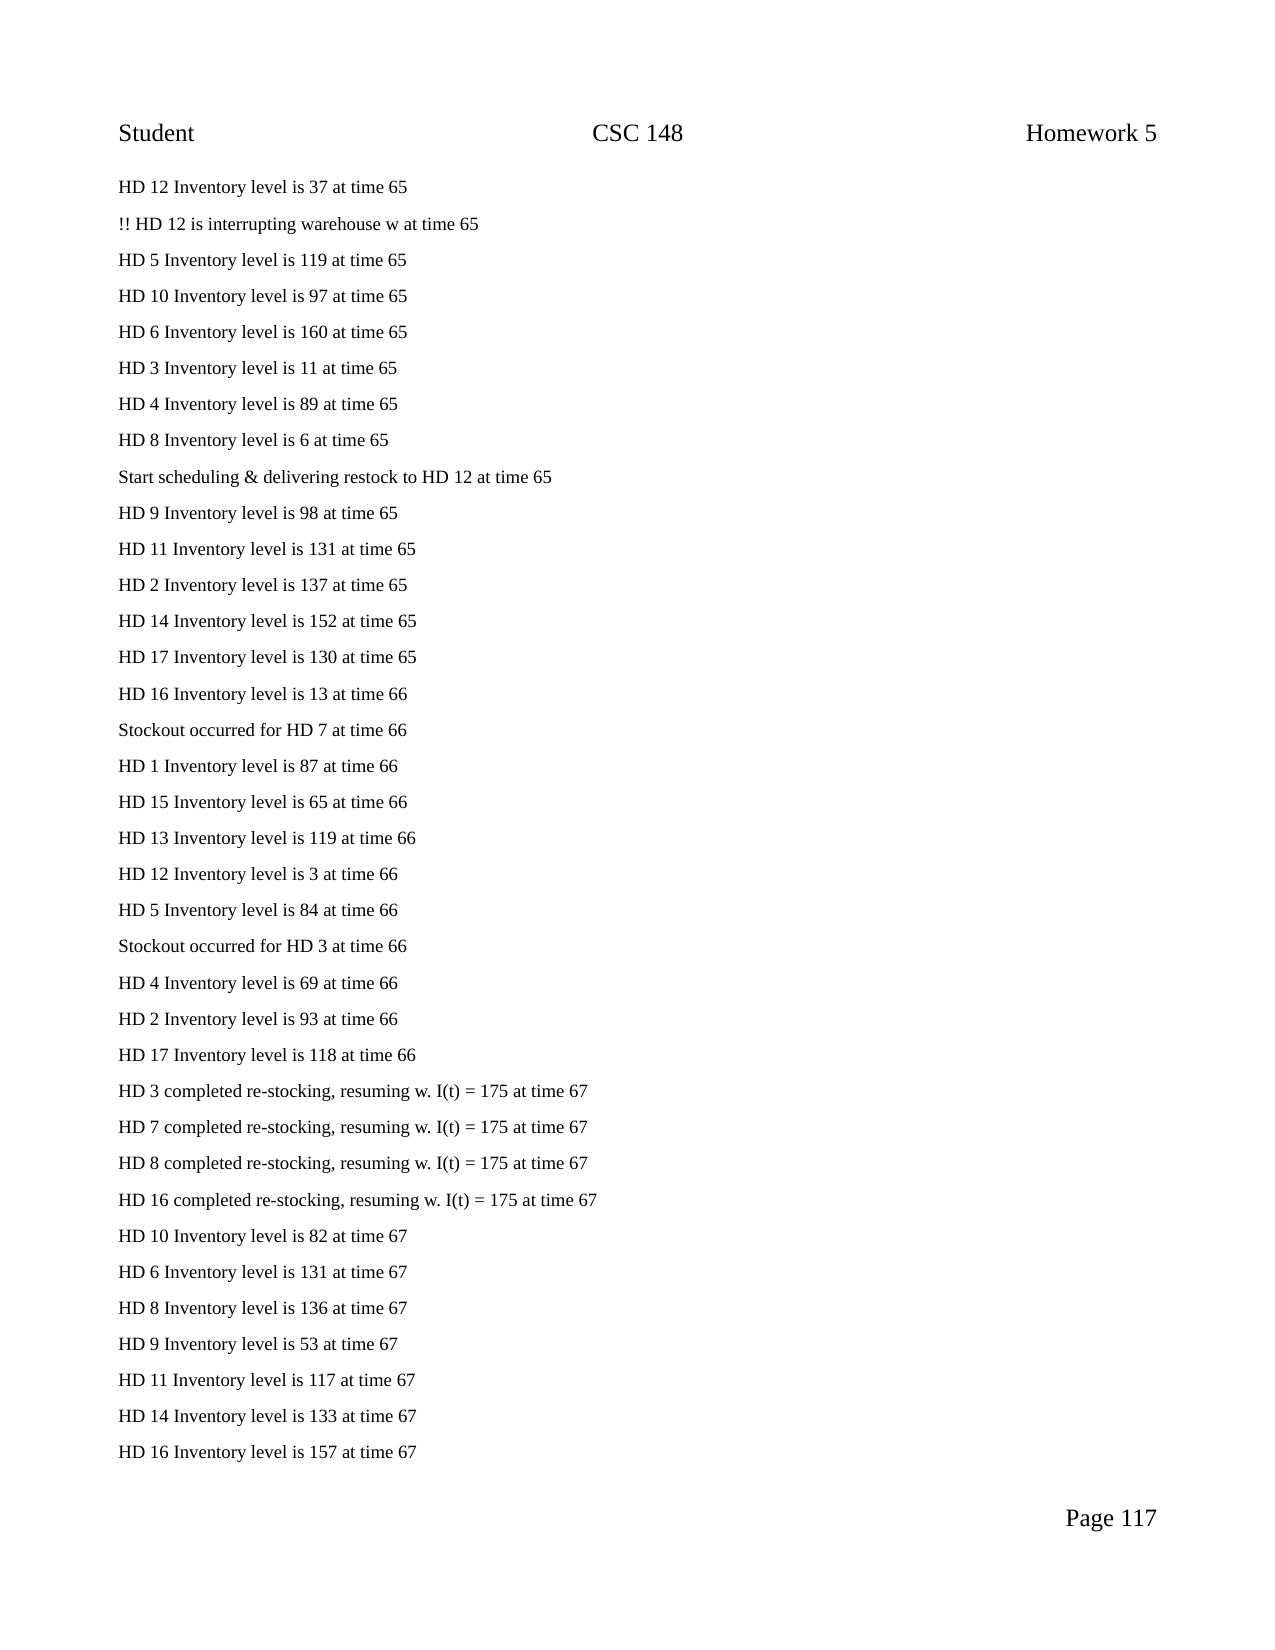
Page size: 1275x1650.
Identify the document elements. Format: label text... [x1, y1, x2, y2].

text HD 5 Inventory level is 119 at time 65 [118, 249, 1157, 270]
text HD 9 Inventory level is 53 at time 67 [118, 1333, 1157, 1354]
text HD 14 Inventory level is 152 at time 65 [118, 610, 1157, 632]
text HD 4 Inventory level is 69 at time 66 [118, 972, 1157, 993]
text HD 12 Inventory level is 3 at time 66 [118, 863, 1157, 885]
text HD 16 Inventory level is 157 at time 67 [118, 1441, 1157, 1463]
text HD 8 Inventory level is 136 at time 67 [118, 1297, 1157, 1318]
text Stockout occurred for HD 7 at time 66 [118, 718, 1157, 740]
text HD 9 Inventory level is 98 at time 65 [118, 502, 1157, 523]
text HD 13 Inventory level is 119 at time 66 [118, 827, 1157, 848]
text HD 6 Inventory level is 131 at time 67 [118, 1261, 1157, 1282]
text HD 5 Inventory level is 84 at time 66 [118, 899, 1157, 921]
text HD 16 Inventory level is 13 at time 66 [118, 682, 1157, 704]
text Stockout occurred for HD 3 at time 66 [118, 935, 1157, 957]
text HD 11 Inventory level is 131 at time 65 [118, 538, 1157, 559]
text HD 4 Inventory level is 89 at time 65 [118, 393, 1157, 415]
text !! HD 12 is interrupting warehouse w at time 65 [118, 212, 1157, 234]
text HD 15 Inventory level is 65 at time 66 [118, 791, 1157, 812]
text HD 11 Inventory level is 117 at time 67 [118, 1369, 1157, 1391]
text HD 3 completed re-stocking, resuming w. I(t) = 175 at time 67 [118, 1080, 1157, 1102]
text HD 10 Inventory level is 97 at time 65 [118, 285, 1157, 306]
text HD 10 Inventory level is 82 at time 67 [118, 1224, 1157, 1246]
text HD 3 Inventory level is 11 at time 65 [118, 357, 1157, 379]
text HD 6 Inventory level is 160 at time 65 [118, 321, 1157, 342]
text HD 2 Inventory level is 93 at time 66 [118, 1008, 1157, 1029]
text Start scheduling & delivering restock to HD 12 at time 65 [118, 466, 1157, 487]
text HD 7 completed re-stocking, resuming w. I(t) = 175 at time 67 [118, 1116, 1157, 1138]
text HD 16 completed re-stocking, resuming w. I(t) = 175 at time 67 [118, 1188, 1157, 1210]
text HD 8 Inventory level is 6 at time 65 [118, 429, 1157, 451]
text HD 1 Inventory level is 87 at time 66 [118, 755, 1157, 776]
text HD 2 Inventory level is 137 at time 65 [118, 574, 1157, 596]
text HD 17 Inventory level is 118 at time 66 [118, 1044, 1157, 1065]
text HD 14 Inventory level is 133 at time 67 [118, 1405, 1157, 1427]
text HD 17 Inventory level is 130 at time 65 [118, 646, 1157, 668]
text HD 8 completed re-stocking, resuming w. I(t) = 175 at time 67 [118, 1152, 1157, 1174]
text HD 12 Inventory level is 37 at time 65 [118, 176, 1157, 198]
